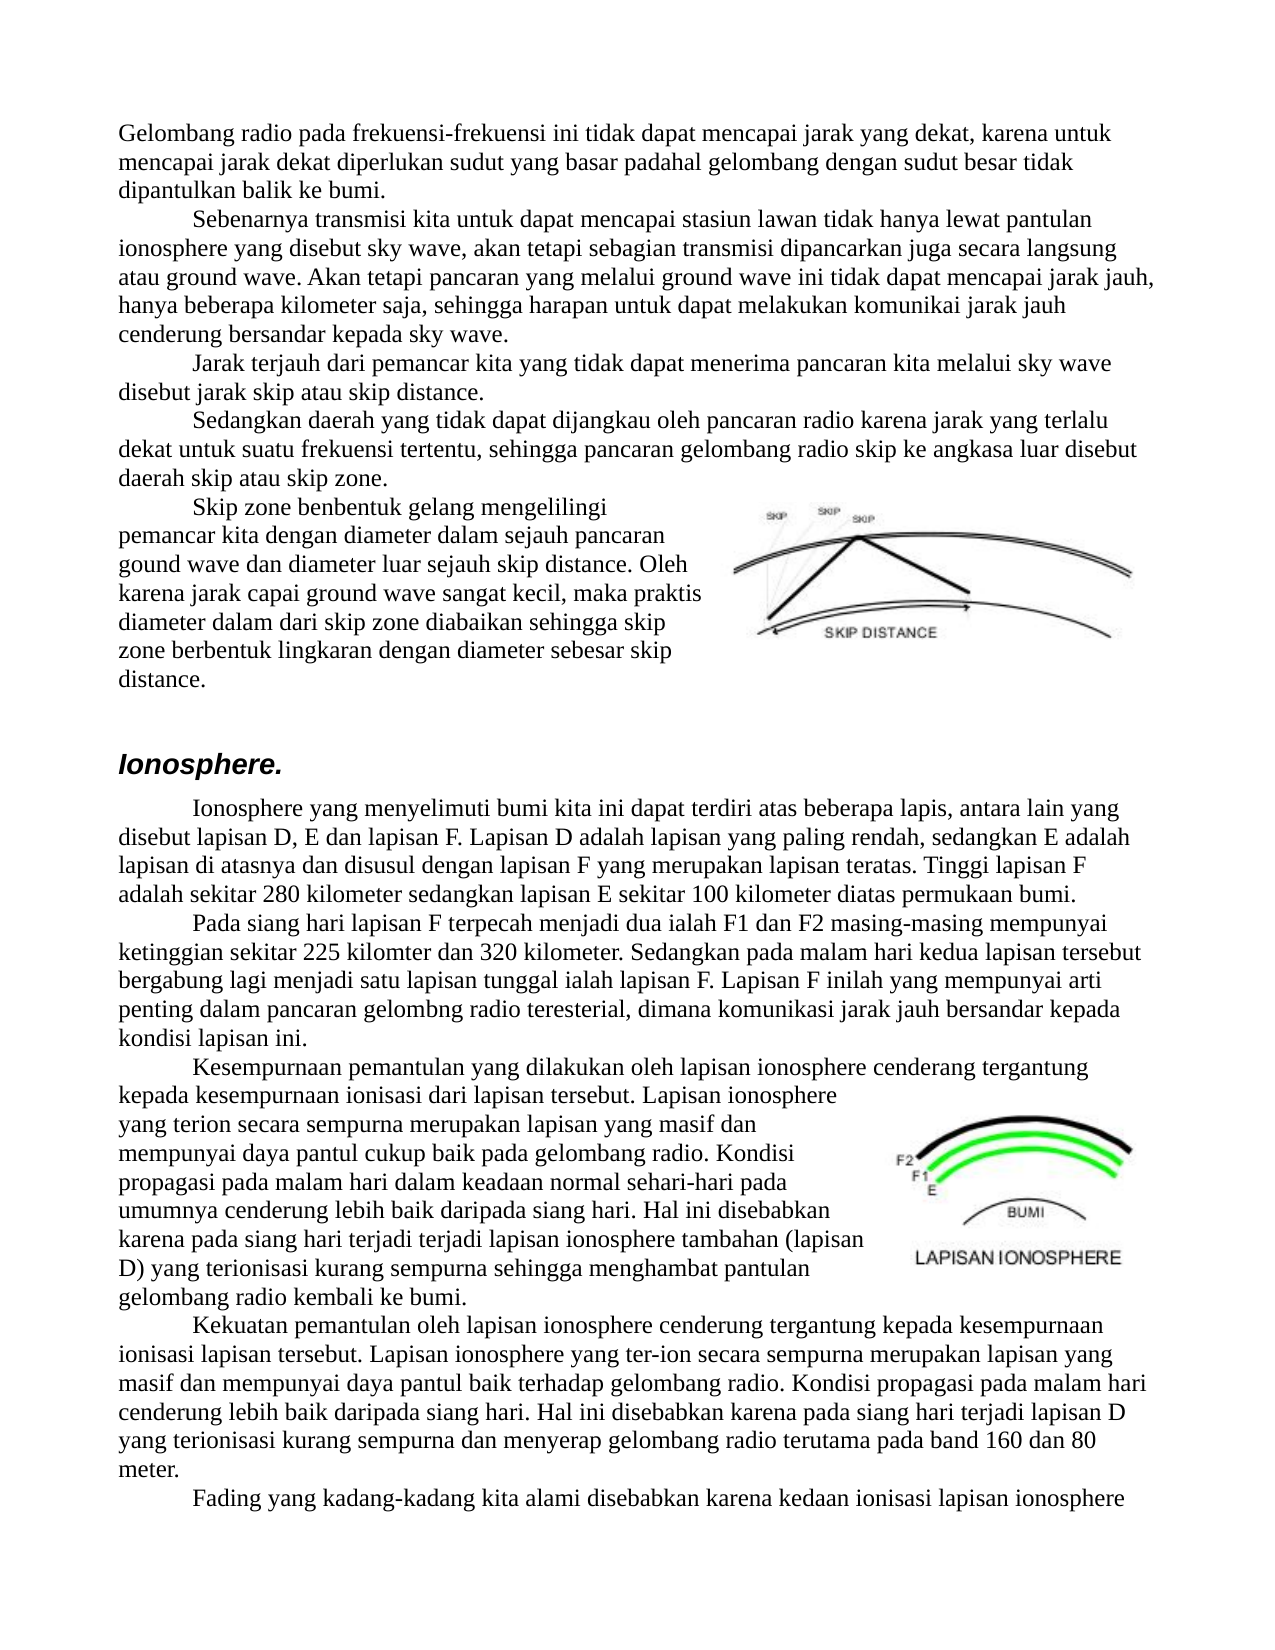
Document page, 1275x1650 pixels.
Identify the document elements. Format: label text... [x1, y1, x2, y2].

text Ionosphere yang menyelimuti bumi kita ini dapat terdiri atas beberapa lapis, antara lain yang disebut lapisan D, E dan lapisan F. Lapisan D adalah lapisan yang paling rendah, sedangkan E adalah lapisan di atasnya dan disusul dengan lapisan F yang merupakan lapisan teratas. Tinggi lapisan F adalah sekitar 280 kilometer sedangkan lapisan E sekitar 100 kilometer diatas permukaan bumi. [118, 793, 1157, 908]
text Kekuatan pemantulan oleh lapisan ionosphere cenderung tergantung kepada kesempurnaan ionisasi lapisan tersebut. Lapisan ionosphere yang ter-ion secara sempurna merupakan lapisan yang masif dan mempunyai daya pantul baik terhadap gelombang radio. Kondisi propagasi pada malam hari cenderung lebih baik daripada siang hari. Hal ini disebabkan karena pada siang hari terjadi lapisan D yang terionisasi kurang sempurna dan menyerap gelombang radio terutama pada band 160 dan 80 meter. [118, 1310, 1157, 1483]
text Kesempurnaan pemantulan yang dilakukan oleh lapisan ionosphere cenderang tergantung kepada kesempurnaan ionisasi dari lapisan tersebut. Lapisan ionosphere yang terion secara sempurna merupakan lapisan yang masif dan mempunyai daya pantul cukup baik pada gelombang radio. Kondisi propagasi pada malam hari dalam keadaan normal sehari-hari pada umumnya cenderung lebih baik daripada siang hari. Hal ini disebabkan karena pada siang hari terjadi terjadi lapisan ionosphere tambahan (lapisan D) yang terionisasi kurang sempurna sehingga menghambat pantulan gelombang radio kembali ke bumi. [118, 1052, 1157, 1310]
text Skip zone benbentuk gelang mengelilingi pemancar kita dengan diameter dalam sejauh pancaran gound wave dan diameter luar sejauh skip distance. Oleh karena jarak capai ground wave sangat kecil, maka praktis diameter dalam dari skip zone diabaikan sehingga skip zone berbentuk lingkaran dengan diameter sebesar skip distance. [118, 492, 1157, 693]
text Jarak terjauh dari pemancar kita yang tidak dapat menerima pancaran kita melalui sky wave disebut jarak skip atau skip distance. [118, 348, 1157, 406]
subtitle Ionosphere. [118, 747, 1157, 780]
text Fading yang kadang-kadang kita alami disebabkan karena kedaan ionisasi lapisan ionosphere [118, 1483, 1157, 1512]
text Pada siang hari lapisan F terpecah menjadi dua ialah F1 dan F2 masing-masing mempunyai ketinggian sekitar 225 kilomter dan 320 kilometer. Sedangkan pada malam hari kedua lapisan tersebut bergabung lagi menjadi satu lapisan tunggal ialah lapisan F. Lapisan F inilah yang mempunyai arti penting dalam pancaran gelombng radio teresterial, dimana komunikasi jarak jauh bersandar kepada kondisi lapisan ini. [118, 908, 1157, 1052]
picture [709, 502, 1152, 657]
picture [873, 1103, 1152, 1285]
text Gelombang radio pada frekuensi-frekuensi ini tidak dapat mencapai jarak yang dekat, karena untuk mencapai jarak dekat diperlukan sudut yang basar padahal gelombang dengan sudut besar tidak dipantulkan balik ke bumi. [118, 118, 1157, 204]
text Sebenarnya transmisi kita untuk dapat mencapai stasiun lawan tidak hanya lewat pantulan ionosphere yang disebut sky wave, akan tetapi sebagian transmisi dipancarkan juga secara langsung atau ground wave. Akan tetapi pancaran yang melalui ground wave ini tidak dapat mencapai jarak jauh, hanya beberapa kilometer saja, sehingga harapan untuk dapat melakukan komunikai jarak jauh cenderung bersandar kepada sky wave. [118, 204, 1157, 348]
text Sedangkan daerah yang tidak dapat dijangkau oleh pancaran radio karena jarak yang terlalu dekat untuk suatu frekuensi tertentu, sehingga pancaran gelombang radio skip ke angkasa luar disebut daerah skip atau skip zone. [118, 406, 1157, 492]
